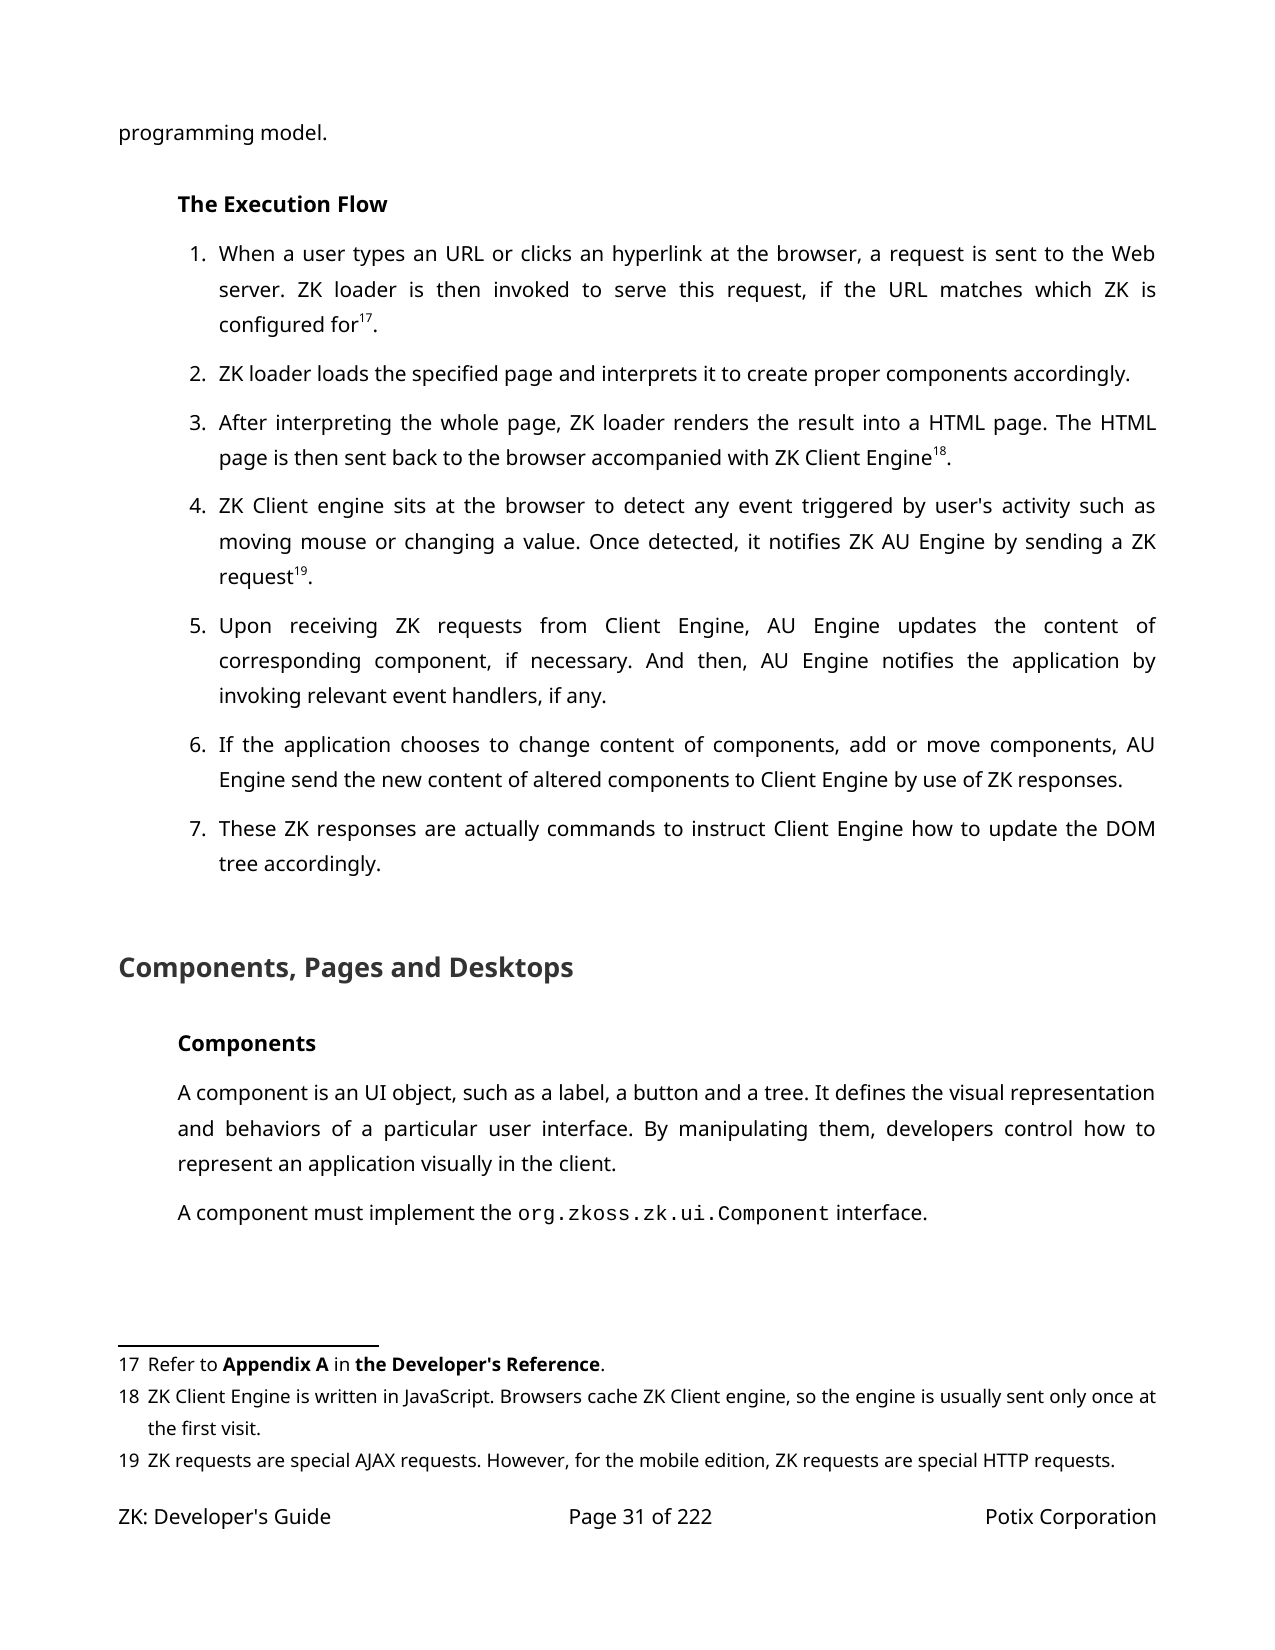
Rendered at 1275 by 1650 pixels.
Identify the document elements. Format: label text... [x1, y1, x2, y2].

list ZK requests are special AJAX requests. However, for the mobile edition, ZK requests are special HTTP requests. [118, 1447, 1157, 1473]
list After interpreting the whole page, ZK loader renders the result into a HTML page. The HTML page is then sent back to the browser accompanied with ZK Client Engine. [189, 408, 1157, 471]
text A component must implement the org.zkoss.zk.ui.Component interface. [177, 1198, 1157, 1226]
list Refer to Appendix A in the Developer's Reference. [118, 1352, 1157, 1377]
list If the application chooses to change content of components, add or move components, AU Engine send the new content of altered components to Client Engine by use of ZK responses. [189, 730, 1157, 794]
list Upon receiving ZK requests from Client Engine, AU Engine updates the content of corresponding component, if necessary. And then, AU Engine notifies the application by invoking relevant event handlers, if any. [189, 611, 1157, 709]
list When a user types an URL or clicks an hyperlink at the browser, a request is sent to the Web server. ZK loader is then invoked to serve this request, if the URL matches which ZK is configured for. [189, 239, 1157, 338]
subtitle Components, Pages and Desktops [118, 948, 1157, 985]
text programming model. [118, 118, 1157, 146]
text A component is an UI object, such as a label, a button and a tree. It defines the visual representation and behaviors of a particular user interface. By manipulating them, developers control how to represent an application visually in the client. [177, 1078, 1157, 1177]
subtitle Components [177, 1028, 1157, 1058]
list These ZK responses are actually commands to instruct Client Engine how to update the DOM tree accordingly. [189, 814, 1157, 878]
subtitle The Execution Flow [177, 189, 1157, 219]
list ZK loader loads the specified page and interprets it to create proper components accordingly. [189, 359, 1157, 387]
list ZK Client engine sits at the browser to detect any event triggered by user's activity such as moving mouse or changing a value. Once detected, it notifies ZK AU Engine by sending a ZK request. [189, 492, 1157, 590]
list ZK Client Engine is written in JavaScript. Browsers cache ZK Client engine, so the engine is usually sent only once at the first visit. [118, 1384, 1157, 1441]
